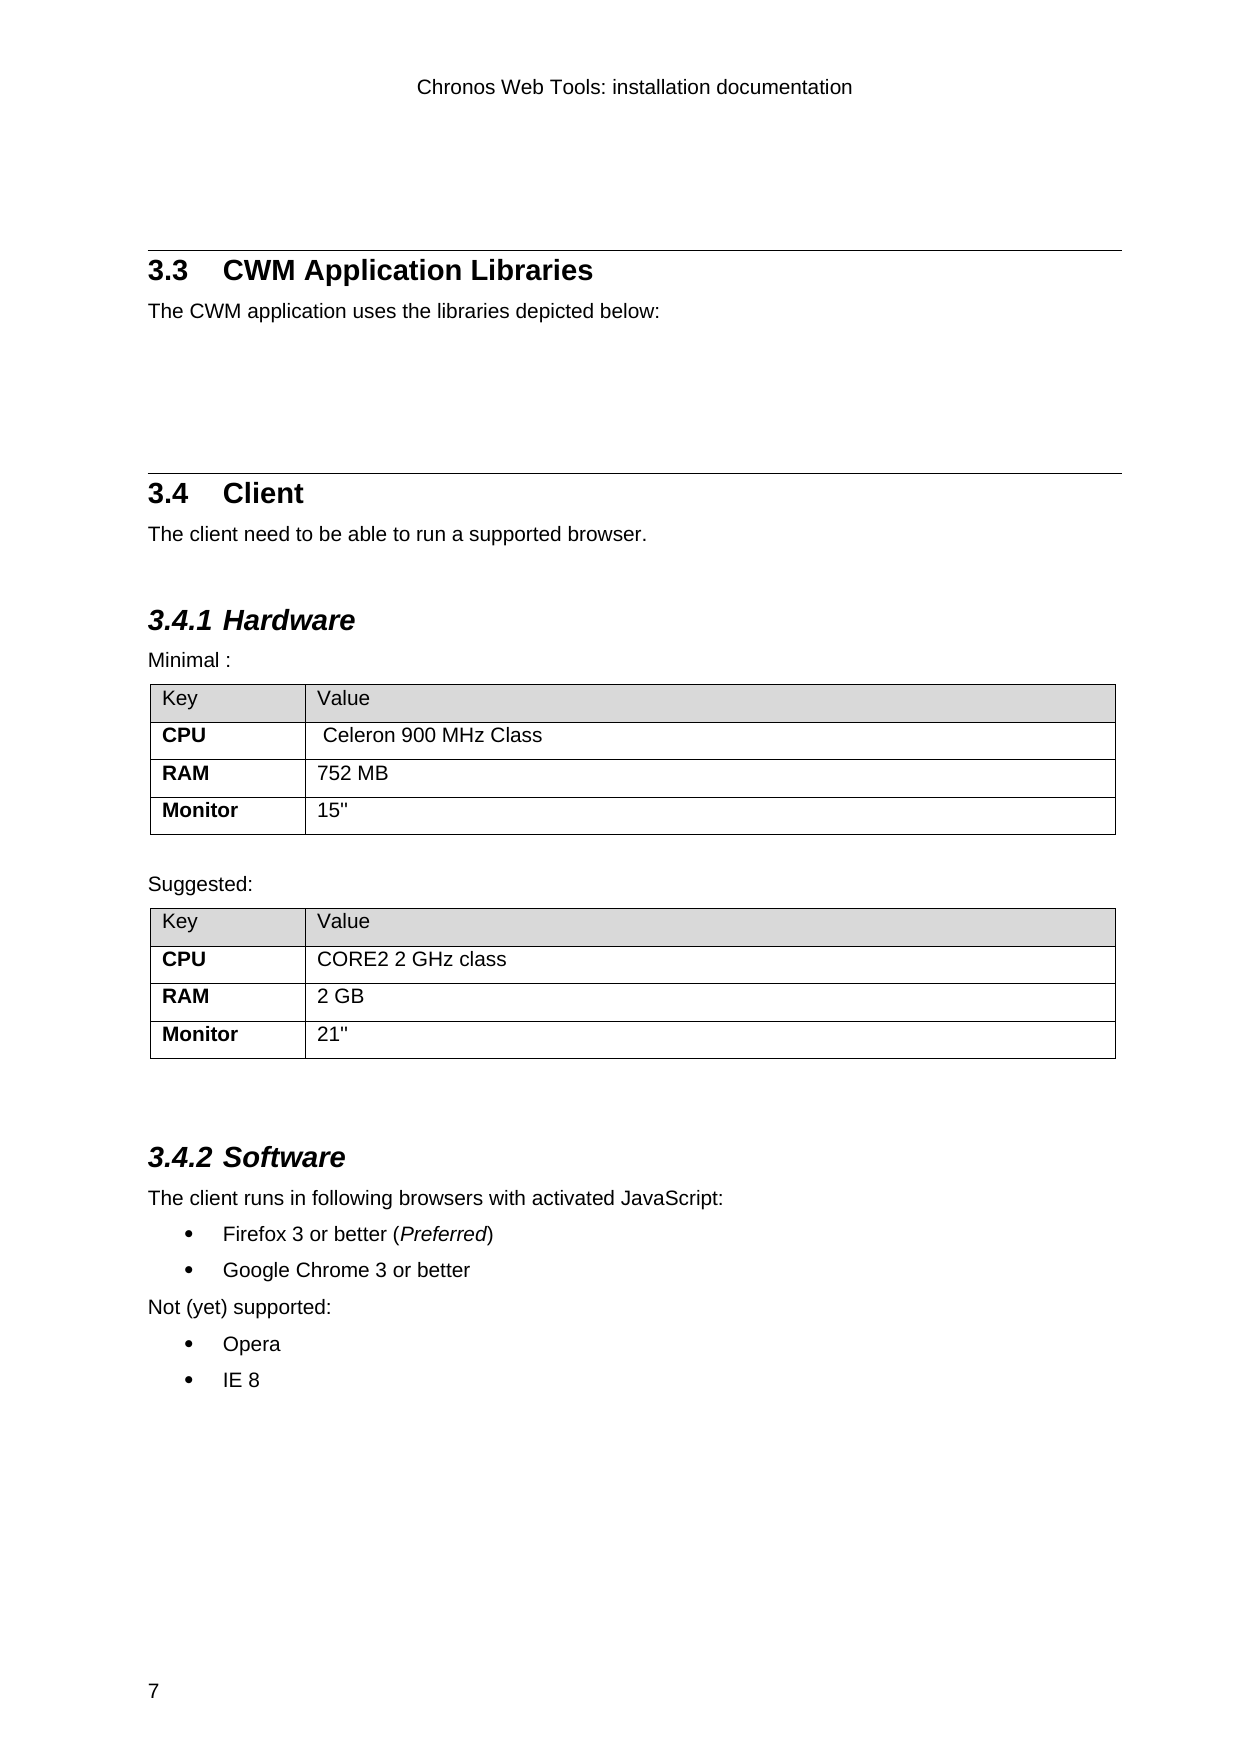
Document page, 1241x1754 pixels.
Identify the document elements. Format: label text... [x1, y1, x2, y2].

table_cell Monitor [151, 798, 305, 834]
table_cell CPU [151, 723, 305, 759]
list Firefox 3 or better (Preferred) [185, 1222, 1122, 1246]
subtitle CWM Application Libraries [148, 251, 1122, 287]
table_cell CORE2 2 GHz class [306, 947, 1115, 983]
table_cell RAM [151, 760, 305, 797]
subtitle Client [148, 474, 1122, 510]
table_cell 752 MB [306, 760, 1115, 797]
text Not (yet) supported: [148, 1295, 1122, 1319]
table_cell Celeron 900 MHz Class [306, 723, 1115, 759]
text Suggested: [148, 872, 1122, 896]
list Opera [185, 1331, 1122, 1355]
text The CWM application uses the libraries depicted below: [148, 299, 1122, 323]
table_cell 15'' [306, 798, 1115, 834]
table_header Value [306, 685, 1115, 722]
table_cell RAM [151, 984, 305, 1021]
table_cell Monitor [151, 1022, 305, 1058]
subtitle Hardware [148, 602, 1122, 636]
text The client need to be able to run a supported browser. [148, 522, 1122, 546]
table_header Value [306, 909, 1115, 946]
text The client runs in following browsers with activated JavaScript: [148, 1185, 1122, 1209]
text Minimal : [148, 648, 1122, 672]
list Google Chrome 3 or better [185, 1258, 1122, 1282]
table_cell CPU [151, 947, 305, 983]
table_cell 21'' [306, 1022, 1115, 1058]
list IE 8 [185, 1368, 1122, 1392]
table_cell 2 GB [306, 984, 1115, 1021]
table_header Key [151, 909, 305, 946]
table_header Key [151, 685, 305, 722]
subtitle Software [148, 1140, 1122, 1173]
